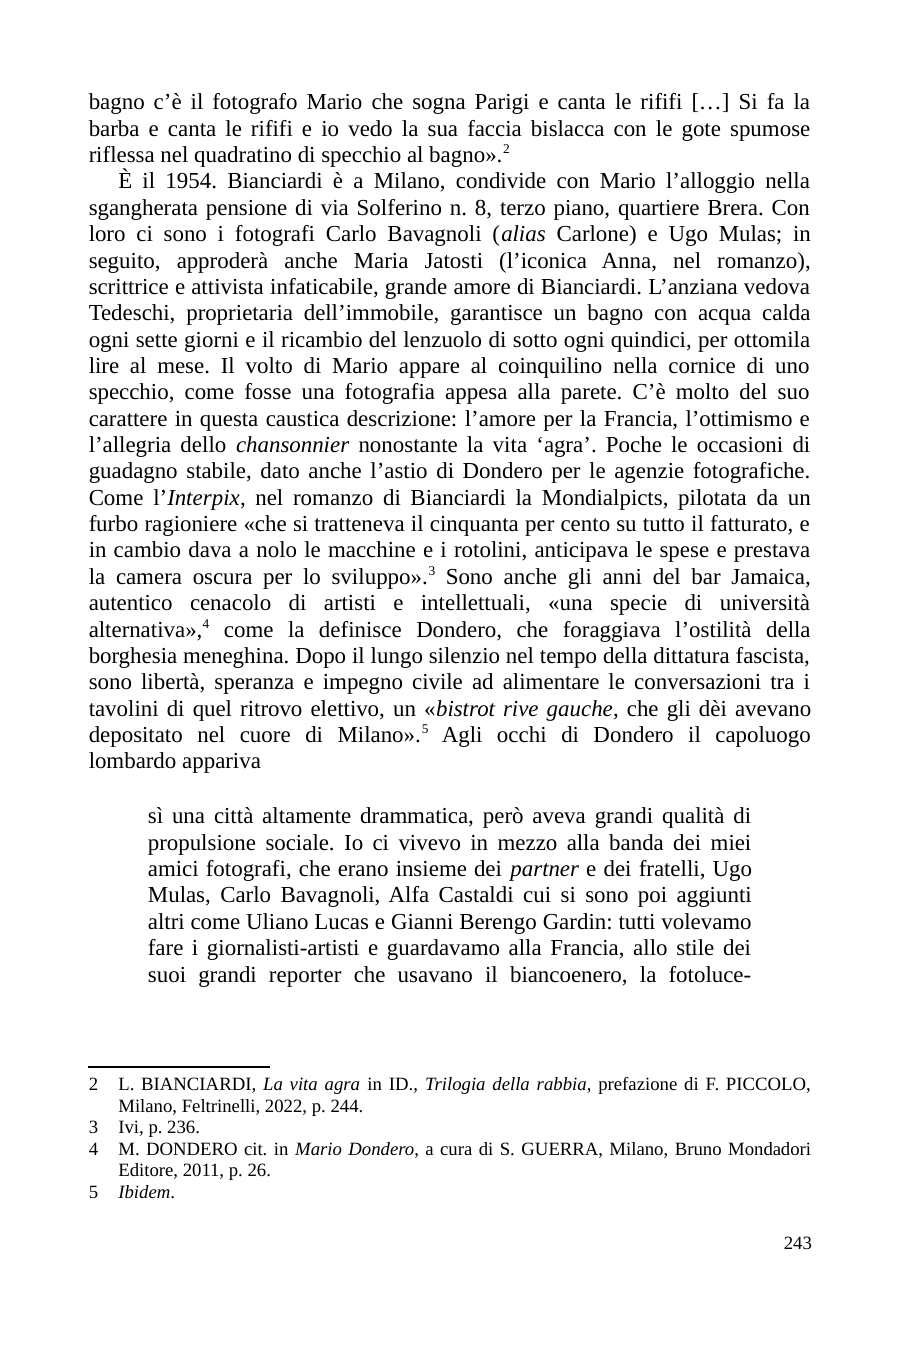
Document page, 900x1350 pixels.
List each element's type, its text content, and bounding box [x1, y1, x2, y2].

text Ibidem. [88, 1181, 811, 1202]
text sì una città altamente drammatica, però aveva grandi qualità di propulsione sociale. Io ci vivevo in mezzo alla banda dei miei amici fotografi, che erano insieme dei partner e dei fratelli, Ugo Mulas, Carlo Bavagnoli, Alfa Castaldi cui si sono poi aggiunti altri come Uliano Lucas e Gianni Berengo Gardin: tutti volevamo fare i giornalisti-artisti e guardavamo alla Francia, allo stile dei suoi grandi reporter che usavano il biancoenero, la fotoluce- [148, 802, 752, 987]
text Ivi, p. 236. [88, 1116, 811, 1138]
text M. DONDERO cit. in Mario Dondero, a cura di S. GUERRA, Milano, Bruno Mondadori Editore, 2011, p. 26. [88, 1138, 811, 1181]
text bagno c’è il fotografo Mario che sogna Parigi e canta le rififi […] Si fa la barba e canta le rififi e io vedo la sua faccia bislacca con le gote spumose riflessa nel quadratino di specchio al bagno». [88, 88, 811, 168]
text È il 1954. Bianciardi è a Milano, condivide con Mario l’alloggio nella sgangherata pensione di via Solferino n. 8, terzo piano, quartiere Brera. Con loro ci sono i fotografi Carlo Bavagnoli (alias Carlone) e Ugo Mulas; in seguito, approderà anche Maria Jatosti (l’iconica Anna, nel romanzo), scrittrice e attivista infaticabile, grande amore di Bianciardi. L’anziana vedova Tedeschi, proprietaria dell’immobile, garantisce un bagno con acqua calda ogni sette giorni e il ricambio del lenzuolo di sotto ogni quindici, per ottomila lire al mese. Il volto di Mario appare al coinquilino nella cornice di uno specchio, come fosse una fotografia appesa alla parete. C’è molto del suo carattere in questa caustica descrizione: l’amore per la Francia, l’ottimismo e l’allegria dello chansonnier nonostante la vita ‘agra’. Poche le occasioni di guadagno stabile, dato anche l’astio di Dondero per le agenzie fotografiche. Come l’Interpix, nel romanzo di Bianciardi la Mondialpicts, pilotata da un furbo ragioniere «che si tratteneva il cinquanta per cento su tutto il fatturato, e in cambio dava a nolo le macchine e i rotolini, anticipava le spese e prestava la camera oscura per lo sviluppo». Sono anche gli anni del bar Jamaica, autentico cenacolo di artisti e intellettuali, «una specie di università alternativa», come la definisce Dondero, che foraggiava l’ostilità della borghesia meneghina. Dopo il lungo silenzio nel tempo della dittatura fascista, sono libertà, speranza e impegno civile ad alimentare le conversazioni tra i tavolini di quel ritrovo elettivo, un «bistrot rive gauche, che gli dèi avevano depositato nel cuore di Milano». Agli occhi di Dondero il capoluogo lombardo appariva [88, 168, 811, 774]
text L. BIANCIARDI, La vita agra in ID., Trilogia della rabbia, prefazione di F. PICCOLO, Milano, Feltrinelli, 2022, p. 244. [88, 1073, 811, 1116]
